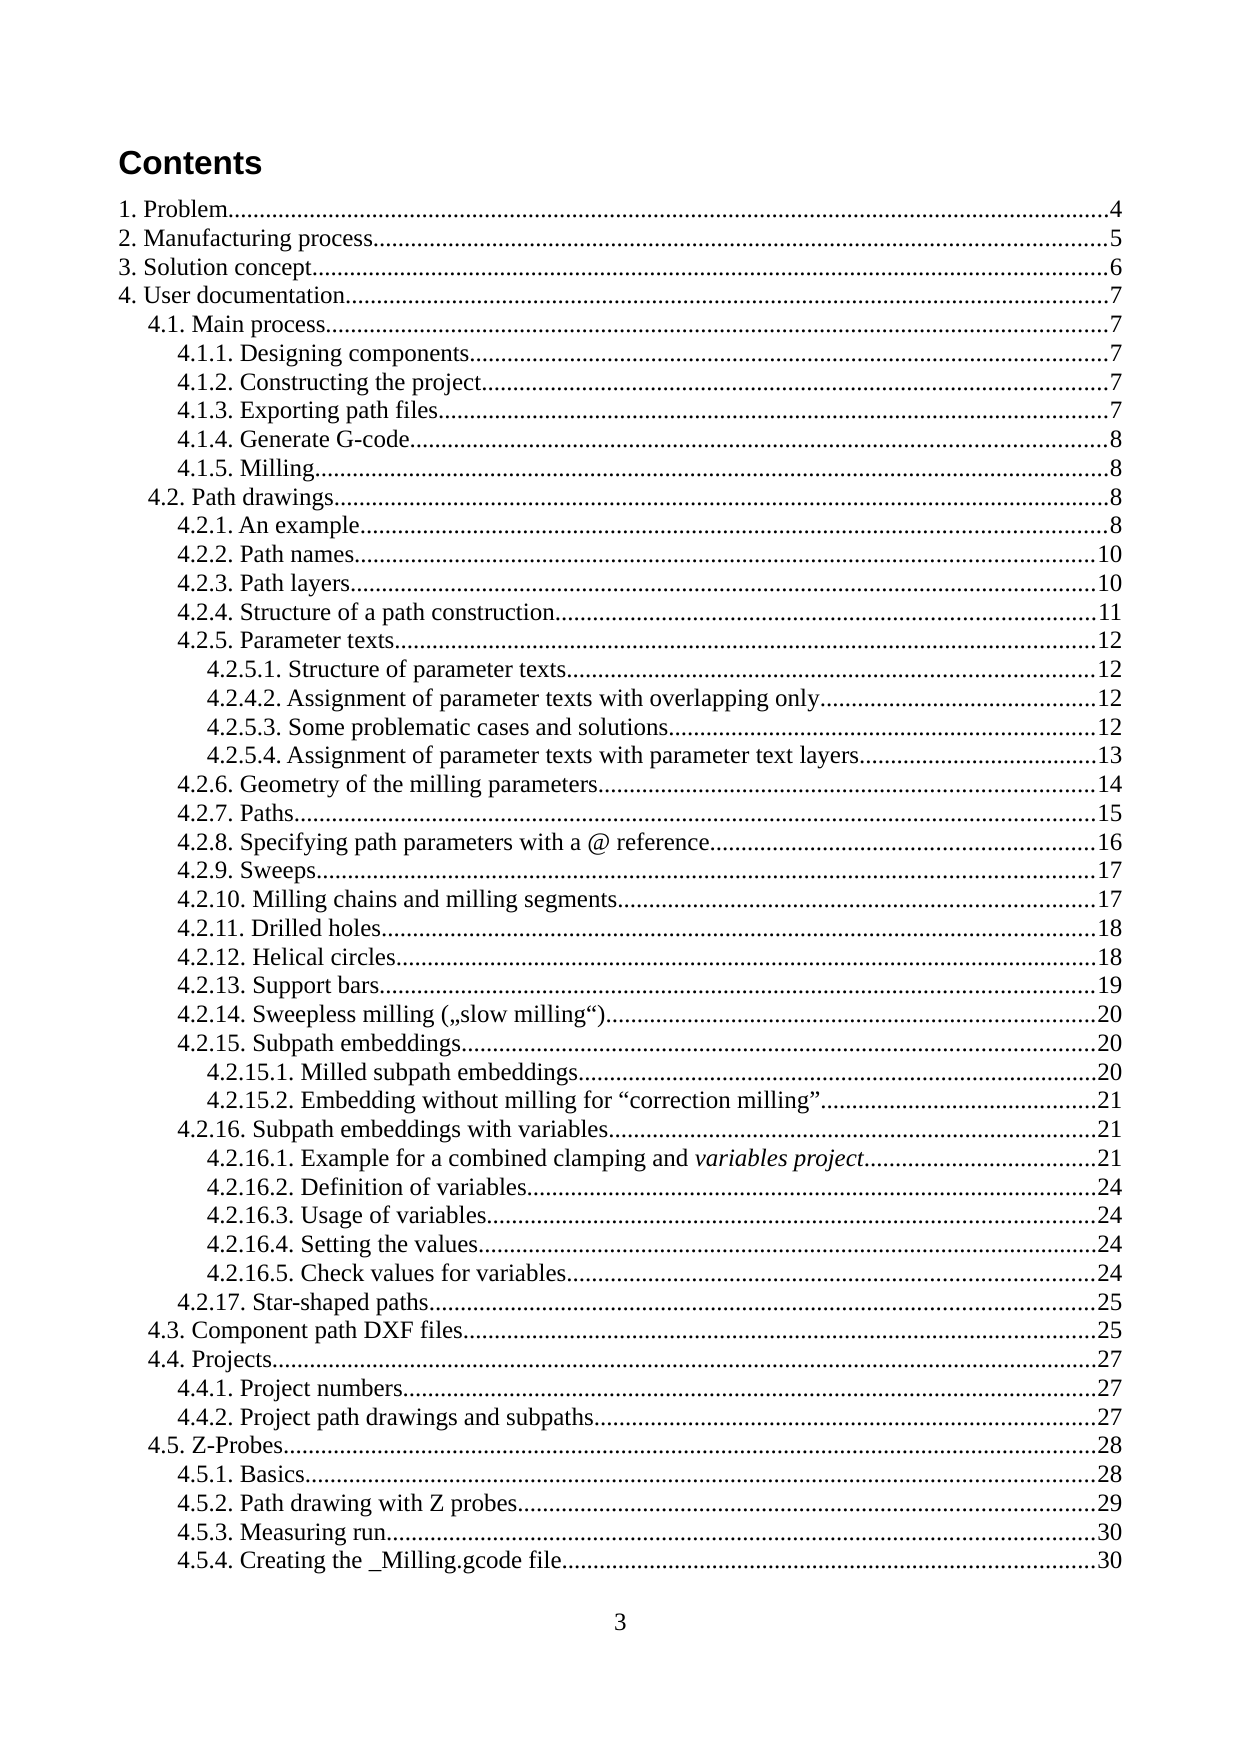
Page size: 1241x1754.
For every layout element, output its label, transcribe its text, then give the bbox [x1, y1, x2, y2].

text 4.2.16. Subpath embeddings with variables 21 [177, 1114, 1122, 1143]
text 4.2.5.3. Some problematic cases and solutions 12 [207, 712, 1122, 740]
text 3. Solution concept 6 [118, 252, 1122, 280]
text 4.2.2. Path names 10 [177, 539, 1122, 568]
text 4.2.6. Geometry of the milling parameters 14 [177, 769, 1122, 798]
text 4.2.4. Structure of a path construction 11 [177, 597, 1122, 625]
text 4. User documentation 7 [118, 280, 1122, 309]
text 4.2.5.4. Assignment of parameter texts with parameter text layers 13 [207, 740, 1122, 769]
text 4.2.9. Sweeps 17 [177, 855, 1122, 884]
text 4.2.5. Parameter texts 12 [177, 625, 1122, 654]
text 4.3. Component path DXF files 25 [148, 1315, 1122, 1344]
text 4.2.5.1. Structure of parameter texts 12 [207, 654, 1122, 683]
text 4.2.1. An example 8 [177, 510, 1122, 539]
text 4.2.16.4. Setting the values 24 [207, 1229, 1122, 1258]
subtitle Contents [118, 143, 1122, 182]
text 4.4. Projects 27 [148, 1344, 1122, 1373]
text 4.2.14. Sweepless milling („slow milling“) 20 [177, 999, 1122, 1028]
text 4.1.3. Exporting path files 7 [177, 395, 1122, 424]
text 4.2.16.5. Check values for variables 24 [207, 1258, 1122, 1287]
text 1. Problem 4 [118, 194, 1122, 223]
text 4.2.7. Paths 15 [177, 798, 1122, 827]
text 4.5.3. Measuring run 30 [177, 1517, 1122, 1545]
text 4.1.4. Generate G-code 8 [177, 424, 1122, 453]
text 4.2.13. Support bars 19 [177, 970, 1122, 999]
text 4.1.5. Milling 8 [177, 453, 1122, 482]
text 4.5. Z-Probes 28 [148, 1430, 1122, 1459]
text 4.2.3. Path layers 10 [177, 568, 1122, 597]
text 4.2.8. Specifying path parameters with a @ reference 16 [177, 827, 1122, 855]
text 4.2.12. Helical circles 18 [177, 942, 1122, 970]
text 4.2.11. Drilled holes 18 [177, 913, 1122, 942]
text 4.5.2. Path drawing with Z probes 29 [177, 1488, 1122, 1517]
text 4.4.2. Project path drawings and subpaths 27 [177, 1402, 1122, 1430]
text 4.4.1. Project numbers 27 [177, 1373, 1122, 1402]
text 4.2.17. Star-shaped paths 25 [177, 1287, 1122, 1315]
text 4.2.16.1. Example for a combined clamping and variables project 21 [207, 1143, 1122, 1172]
text 4.2. Path drawings 8 [148, 482, 1122, 510]
text 4.5.1. Basics 28 [177, 1459, 1122, 1488]
text 4.2.15.2. Embedding without milling for “correction milling” 21 [207, 1085, 1122, 1114]
text 4.2.16.3. Usage of variables 24 [207, 1200, 1122, 1229]
text 4.2.4.2. Assignment of parameter texts with overlapping only 12 [207, 683, 1122, 712]
text 4.2.15.1. Milled subpath embeddings 20 [207, 1057, 1122, 1085]
text 4.1.1. Designing components 7 [177, 338, 1122, 367]
text 2. Manufacturing process 5 [118, 223, 1122, 252]
text 4.2.15. Subpath embeddings 20 [177, 1028, 1122, 1057]
text 4.1.2. Constructing the project 7 [177, 367, 1122, 395]
text 4.1. Main process 7 [148, 309, 1122, 338]
text 4.2.16.2. Definition of variables 24 [207, 1172, 1122, 1200]
text 4.2.10. Milling chains and milling segments 17 [177, 884, 1122, 913]
text 4.5.4. Creating the _Milling.gcode file 30 [177, 1545, 1122, 1574]
